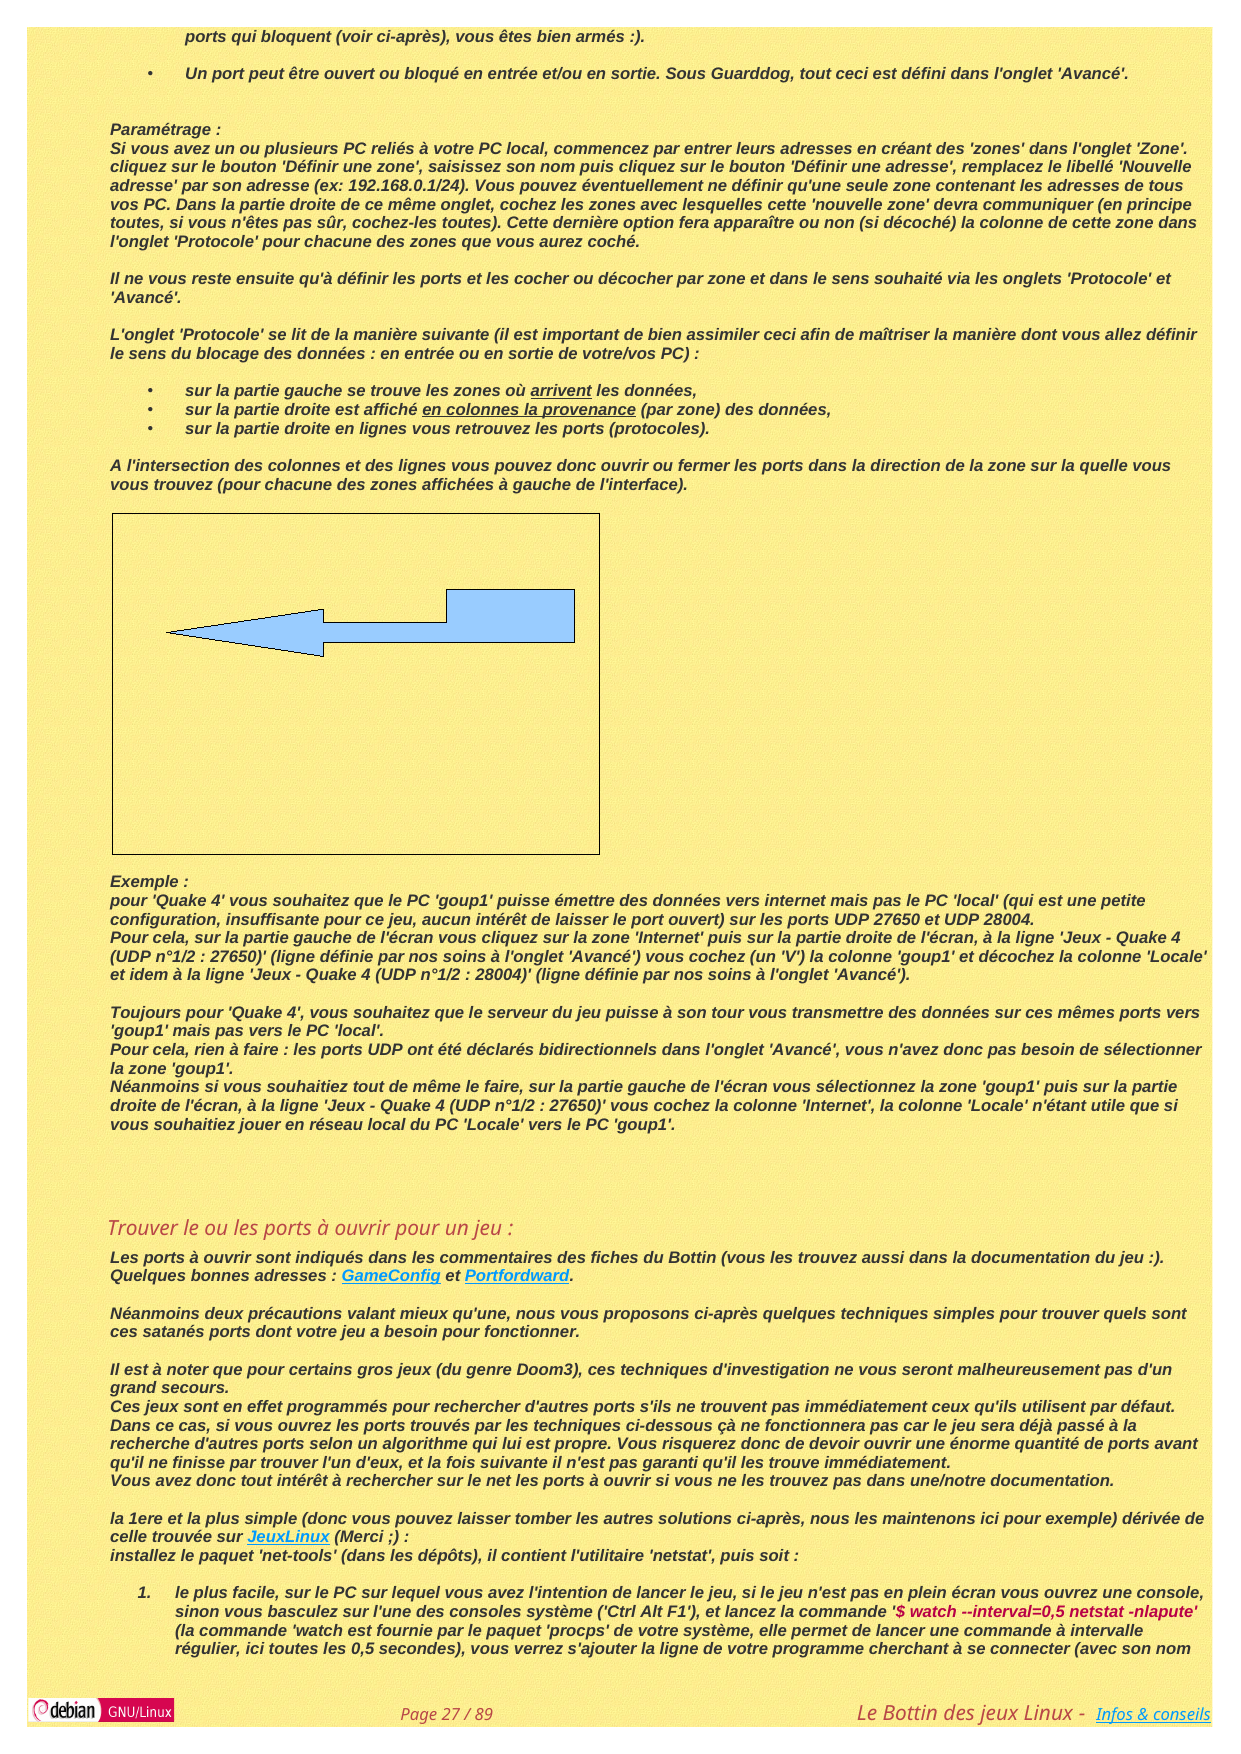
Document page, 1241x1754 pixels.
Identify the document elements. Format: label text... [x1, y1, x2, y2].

text Il est à noter que pour certains gros jeux (du genre Doom3), ces techniques d'investigation ne vous seront malheureusement pas d'un grand secours. [110, 1360, 1212, 1397]
list sur la partie droite en lignes vous retrouvez les ports (protocoles). [147, 419, 1212, 438]
list sur la partie droite est affiché en colonnes la provenance (par zone) des données, [147, 400, 1212, 419]
text pour 'Quake 4' vous souhaitez que le PC 'goup1' puisse émettre des données vers internet mais pas le PC 'local' (qui est une petite configuration, insuffisante pour ce jeu, aucun intérêt de laisser le port ouvert) sur les ports UDP 27650 et UDP 28004. [110, 891, 1212, 928]
picture [27, 27, 1213, 1727]
list ports qui bloquent (voir ci-après), vous êtes bien armés :). [147, 27, 1212, 46]
text Quelques bonnes adresses : GameConfig et Portfordward. [110, 1267, 1212, 1285]
table_header [113, 514, 599, 854]
text Ces jeux sont en effet programmés pour rechercher d'autres ports s'ils ne trouvent pas immédiatement ceux qu'ils utilisent par défaut. Dans ce cas, si vous ouvrez les ports trouvés par les techniques ci-dessous çà ne fonctionnera pas car le jeu sera déjà passé à la recherche d'autres ports selon un algorithme qui lui est propre. Vous risquerez donc de devoir ouvrir une énorme quantité de ports avant qu'il ne finisse par trouver l'un d'eux, et la fois suivante il n'est pas garanti qu'il les trouve immédiatement. [110, 1397, 1212, 1472]
text A l'intersection des colonnes et des lignes vous pouvez donc ouvrir ou fermer les ports dans la direction de la zone sur la quelle vous vous trouvez (pour chacune des zones affichées à gauche de l'interface). [110, 456, 1212, 494]
text Néanmoins si vous souhaitiez tout de même le faire, sur la partie gauche de l'écran vous sélectionnez la zone 'goup1' puis sur la partie droite de l'écran, à la ligne 'Jeux - Quake 4 (UDP n°1/2 : 27650)' vous cochez la colonne 'Internet', la colonne 'Locale' n'étant utile que si vous souhaitiez jouer en réseau local du PC 'Locale' vers le PC 'goup1'. [110, 1078, 1212, 1133]
subtitle Trouver le ou les ports à ouvrir pour un jeu : [107, 1213, 1212, 1242]
text L'onglet 'Protocole' se lit de la manière suivante (il est important de bien assimiler ceci afin de maîtriser la manière dont vous allez définir le sens du blocage des données : en entrée ou en sortie de votre/vos PC) : [110, 326, 1212, 363]
list Un port peut être ouvert ou bloqué en entrée et/ou en sortie. Sous Guarddog, tout ceci est défini dans l'onglet 'Avancé'. [147, 64, 1212, 83]
text Toujours pour 'Quake 4', vous souhaitez que le serveur du jeu puisse à son tour vous transmettre des données sur ces mêmes ports vers 'goup1' mais pas vers le PC 'local'. [110, 1003, 1212, 1040]
text Il ne vous reste ensuite qu'à définir les ports et les cocher ou décocher par zone et dans le sens souhaité via les onglets 'Protocole' et 'Avancé'. [110, 270, 1212, 307]
text Si vous avez un ou plusieurs PC reliés à votre PC local, commencez par entrer leurs adresses en créant des 'zones' dans l'onglet 'Zone'. cliquez sur le bouton 'Définir une zone', saisissez son nom puis cliquez sur le bouton 'Définir une adresse', remplacez le libellé 'Nouvelle adresse' par son adresse (ex: 192.168.0.1/24). Vous pouvez éventuellement ne définir qu'une seule zone contenant les adresses de tous vos PC. Dans la partie droite de ce même onglet, cochez les zones avec lesquelles cette 'nouvelle zone' devra communiquer (en principe toutes, si vous n'êtes pas sûr, cochez-les toutes). Cette dernière option fera apparaître ou non (si décoché) la colonne de cette zone dans l'onglet 'Protocole' pour chacune des zones que vous aurez coché. [110, 139, 1212, 251]
list le plus facile, sur le PC sur lequel vous avez l'intention de lancer le jeu, si le jeu n'est pas en plein écran vous ouvrez une console, sinon vous basculez sur l'une des consoles système ('Ctrl Alt F1'), et lancez la commande '$ watch --interval=0,5 netstat -nlapute' (la commande 'watch est fournie par le paquet 'procps' de votre système, elle permet de lancer une commande à intervalle régulier, ici toutes les 0,5 secondes), vous verrez s'ajouter la ligne de votre programme cherchant à se connecter (avec son nom [137, 1584, 1212, 1658]
text Néanmoins deux précautions valant mieux qu'une, nous vous proposons ci-après quelques techniques simples pour trouver quels sont ces satanés ports dont votre jeu a besoin pour fonctionner. [110, 1304, 1212, 1341]
text Exemple : [110, 872, 1212, 891]
text la 1ere et la plus simple (donc vous pouvez laisser tomber les autres solutions ci-après, nous les maintenons ici pour exemple) dérivée de celle trouvée sur JeuxLinux (Merci ;) : [110, 1509, 1212, 1546]
text Pour cela, rien à faire : les ports UDP ont été déclarés bidirectionnels dans l'onglet 'Avancé', vous n'avez donc pas besoin de sélectionner la zone 'goup1'. [110, 1040, 1212, 1078]
text installez le paquet 'net-tools' (dans les dépôts), il contient l'utilitaire 'netstat', puis soit : [110, 1546, 1212, 1565]
list sur la partie gauche se trouve les zones où arrivent les données, [147, 382, 1212, 400]
text Vous avez donc tout intérêt à rechercher sur le net les ports à ouvrir si vous ne les trouvez pas dans une/notre documentation. [110, 1472, 1212, 1490]
text Pour cela, sur la partie gauche de l'écran vous cliquez sur la zone 'Internet' puis sur la partie droite de l'écran, à la ligne 'Jeux - Quake 4 (UDP n°1/2 : 27650)' (ligne définie par nos soins à l'onglet 'Avancé') vous cochez (un 'V') la colonne 'goup1' et décochez la colonne 'Locale' et idem à la ligne 'Jeux - Quake 4 (UDP n°1/2 : 28004)' (ligne définie par nos soins à l'onglet 'Avancé'). [110, 928, 1212, 984]
text Les ports à ouvrir sont indiqués dans les commentaires des fiches du Bottin (vous les trouvez aussi dans la documentation du jeu :). [110, 1248, 1212, 1267]
text Paramétrage : [110, 121, 1212, 139]
